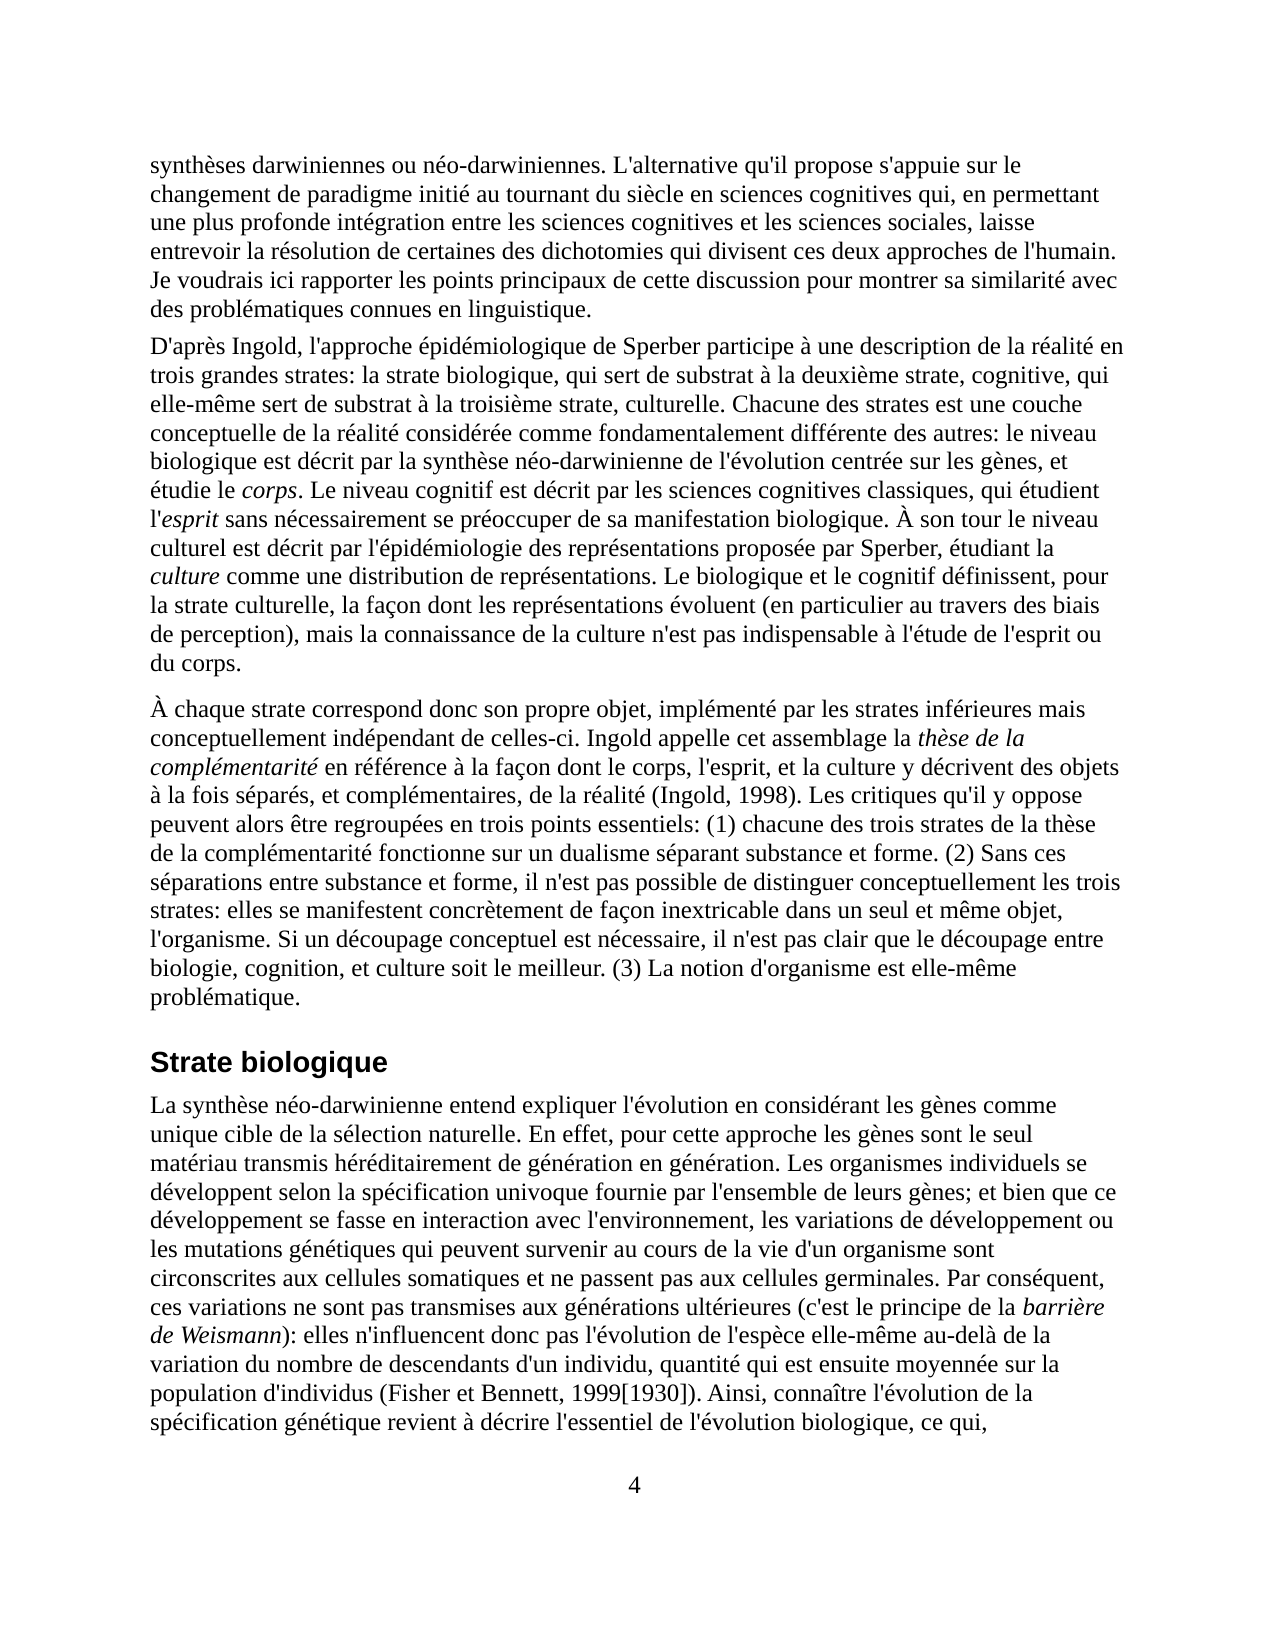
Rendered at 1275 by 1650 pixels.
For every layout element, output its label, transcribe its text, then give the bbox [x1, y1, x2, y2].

text synthèses darwiniennes ou néo-darwiniennes. L'alternative qu'il propose s'appuie sur le changement de paradigme initié au tournant du siècle en sciences cognitives qui, en permettant une plus profonde intégration entre les sciences cognitives et les sciences sociales, laisse entrevoir la résolution de certaines des dichotomies qui divisent ces deux approches de l'humain. Je voudrais ici rapporter les points principaux de cette discussion pour montrer sa similarité avec des problématiques connues en linguistique. [150, 150, 1125, 322]
text À chaque strate correspond donc son propre objet, implémenté par les strates inférieures mais conceptuellement indépendant de celles-ci. Ingold appelle cet assemblage la thèse de la complémentarité en référence à la façon dont le corps, l'esprit, et la culture y décrivent des objets à la fois séparés, et complémentaires, de la réalité (Ingold, 1998). Les critiques qu'il y oppose peuvent alors être regroupées en trois points essentiels: (1) chacune des trois strates de la thèse de la complémentarité fonctionne sur un dualisme séparant substance et forme. (2) Sans ces séparations entre substance et forme, il n'est pas possible de distinguer conceptuellement les trois strates: elles se manifestent concrètement de façon inextricable dans un seul et même objet, l'organisme. Si un découpage conceptuel est nécessaire, il n'est pas clair que le découpage entre biologie, cognition, et culture soit le meilleur. (3) La notion d'organisme est elle-même problématique. [150, 694, 1125, 1011]
text D'après Ingold, l'approche épidémiologique de Sperber participe à une description de la réalité en trois grandes strates: la strate biologique, qui sert de substrat à la deuxième strate, cognitive, qui elle-même sert de substrat à la troisième strate, culturelle. Chacune des strates est une couche conceptuelle de la réalité considérée comme fondamentalement différente des autres: le niveau biologique est décrit par la synthèse néo-darwinienne de l'évolution centrée sur les gènes, et étudie le corps. Le niveau cognitif est décrit par les sciences cognitives classiques, qui étudient l'esprit sans nécessairement se préoccuper de sa manifestation biologique. À son tour le niveau culturel est décrit par l'épidémiologie des représentations proposée par Sperber, étudiant la culture comme une distribution de représentations. Le biologique et le cognitif définissent, pour la strate culturelle, la façon dont les représentations évoluent (en particulier au travers des biais de perception), mais la connaissance de la culture n'est pas indispensable à l'étude de l'esprit ou du corps. [150, 331, 1125, 676]
text La synthèse néo-darwinienne entend expliquer l'évolution en considérant les gènes comme unique cible de la sélection naturelle. En effet, pour cette approche les gènes sont le seul matériau transmis héréditairement de génération en génération. Les organismes individuels se développent selon la spécification univoque fournie par l'ensemble de leurs gènes; et bien que ce développement se fasse en interaction avec l'environnement, les variations de développement ou les mutations génétiques qui peuvent survenir au cours de la vie d'un organisme sont circonscrites aux cellules somatiques et ne passent pas aux cellules germinales. Par conséquent, ces variations ne sont pas transmises aux générations ultérieures (c'est le principe de la barrière de Weismann): elles n'influencent donc pas l'évolution de l'espèce elle-même au-delà de la variation du nombre de descendants d'un individu, quantité qui est ensuite moyennée sur la population d'individus (Fisher et Bennett, 1999[1930]). Ainsi, connaître l'évolution de la spécification génétique revient à décrire l'essentiel de l'évolution biologique, ce qui, [150, 1091, 1125, 1436]
subtitle Strate biologique [150, 1044, 1125, 1078]
